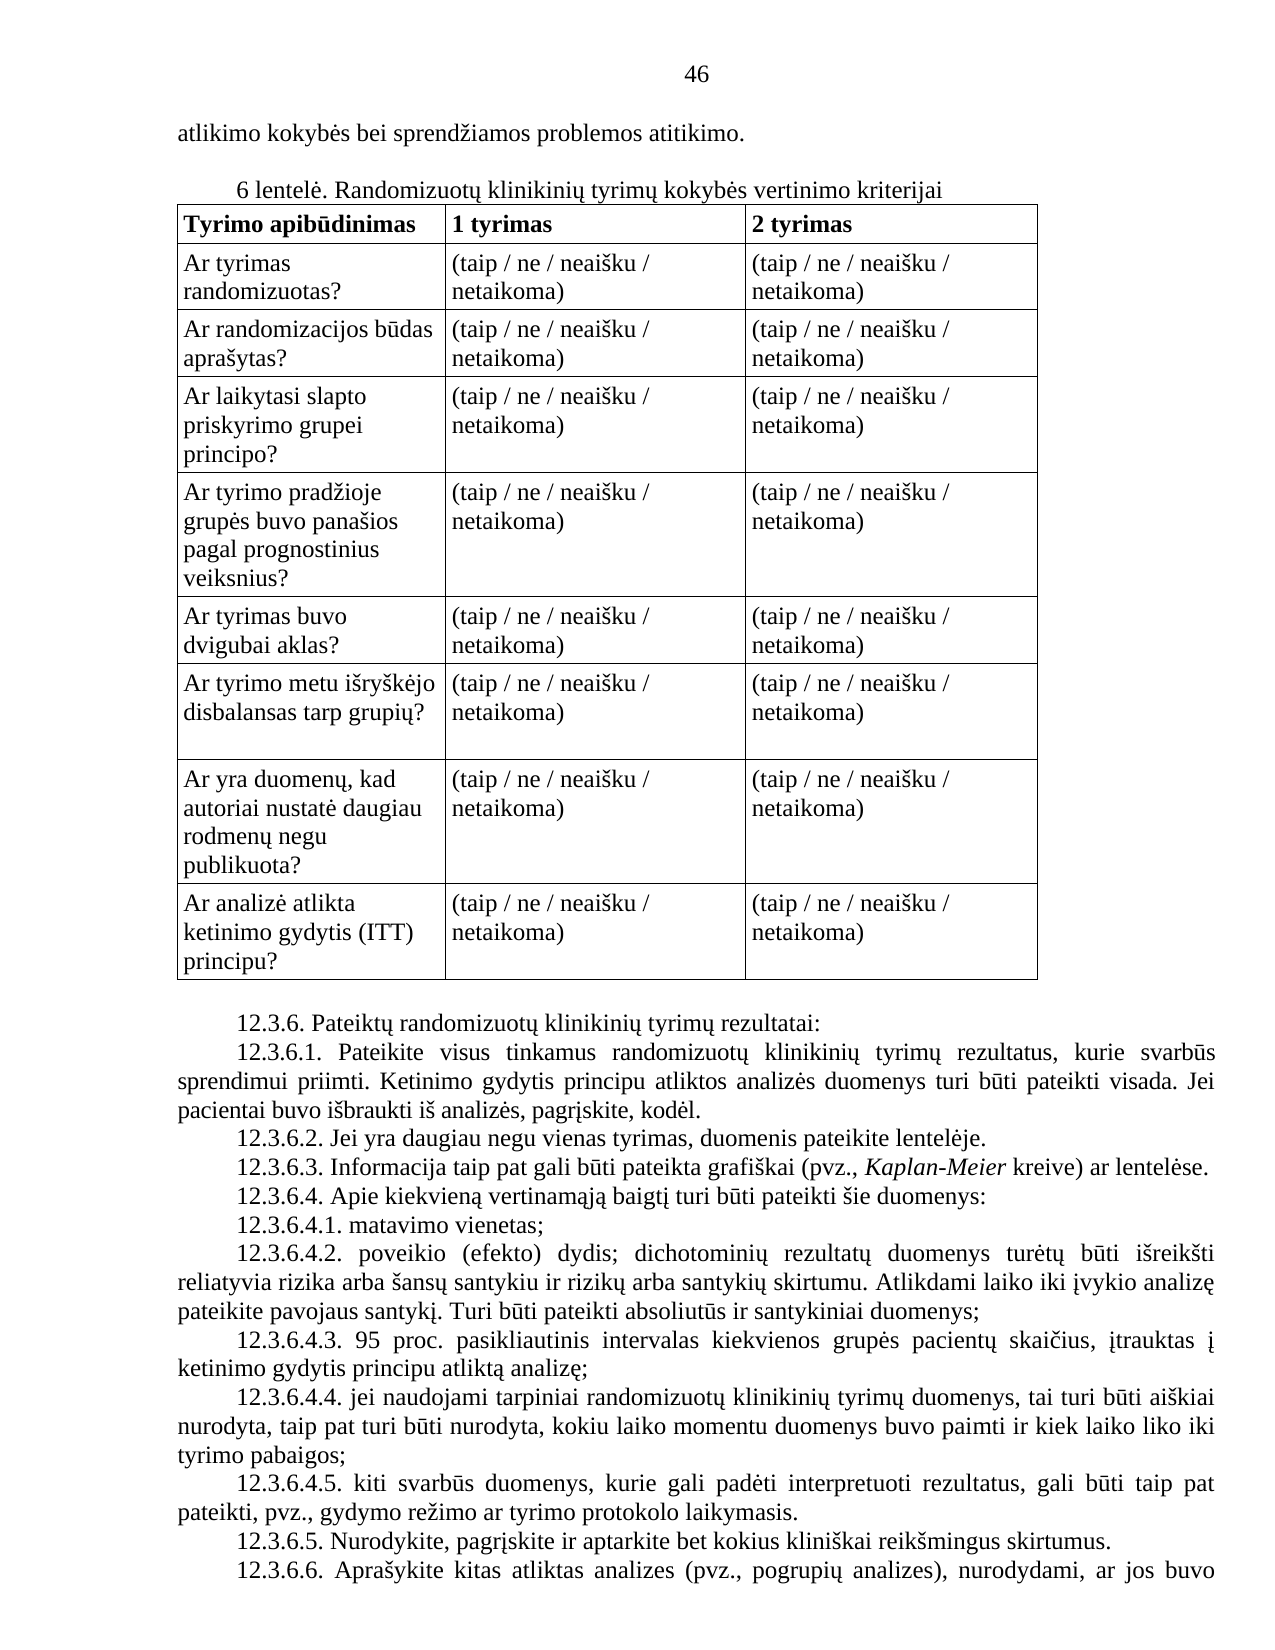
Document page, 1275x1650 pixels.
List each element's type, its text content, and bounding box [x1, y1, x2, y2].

text 12.3.6.4.1. matavimo vienetas; [177, 1210, 1216, 1238]
table_cell (taip / ne / neaišku / netaikoma) [746, 884, 1037, 979]
table_cell Ar randomizacijos būdas aprašytas? [178, 310, 445, 376]
text 12.3.6.4.4. jei naudojami tarpiniai randomizuotų klinikinių tyrimų duomenys, tai turi būti aiškiai nurodyta, taip pat turi būti nurodyta, kokiu laiko momentu duomenys buvo paimti ir kiek laiko liko iki tyrimo pabaigos; [177, 1382, 1216, 1468]
table_cell Ar analizė atlikta ketinimo gydytis (ITT) principu? [178, 884, 445, 979]
table_cell (taip / ne / neaišku / netaikoma) [446, 377, 745, 472]
text 12.3.6.1. Pateikite visus tinkamus randomizuotų klinikinių tyrimų rezultatus, kurie svarbūs sprendimui priimti. Ketinimo gydytis principu atliktos analizės duomenys turi būti pateikti visada. Jei pacientai buvo išbraukti iš analizės, pagrįskite, kodėl. [177, 1037, 1216, 1123]
table_header Tyrimo apibūdinimas [178, 205, 445, 242]
table_header 2 tyrimas [746, 205, 1037, 242]
text 12.3.6.5. Nurodykite, pagrįskite ir aptarkite bet kokius kliniškai reikšmingus skirtumus. [177, 1526, 1216, 1555]
table_cell (taip / ne / neaišku / netaikoma) [746, 664, 1037, 759]
text 12.3.6.4.5. kiti svarbūs duomenys, kurie gali padėti interpretuoti rezultatus, gali būti taip pat pateikti, pvz., gydymo režimo ar tyrimo protokolo laikymasis. [177, 1468, 1216, 1526]
table_cell Ar tyrimo pradžioje grupės buvo panašios pagal prognostinius veiksnius? [178, 473, 445, 596]
table_cell (taip / ne / neaišku / netaikoma) [446, 244, 745, 309]
table_cell (taip / ne / neaišku / netaikoma) [446, 473, 745, 596]
text 6 lentelė. Randomizuotų klinikinių tyrimų kokybės vertinimo kriterijai [177, 176, 1216, 204]
table_cell (taip / ne / neaišku / netaikoma) [446, 884, 745, 979]
table_cell (taip / ne / neaišku / netaikoma) [446, 760, 745, 883]
text 12.3.6.4.2. poveikio (efekto) dydis; dichotominių rezultatų duomenys turėtų būti išreikšti reliatyvia rizika arba šansų santykiu ir rizikų arba santykių skirtumu. Atlikdami laiko iki įvykio analizę pateikite pavojaus santykį. Turi būti pateikti absoliutūs ir santykiniai duomenys; [177, 1238, 1216, 1325]
table_cell Ar yra duomenų, kad autoriai nustatė daugiau rodmenų negu publikuota? [178, 760, 445, 883]
table_cell Ar tyrimo metu išryškėjo disbalansas tarp grupių? [178, 664, 445, 759]
table_cell (taip / ne / neaišku / netaikoma) [746, 310, 1037, 376]
text 12.3.6.2. Jei yra daugiau negu vienas tyrimas, duomenis pateikite lentelėje. [177, 1123, 1216, 1152]
text 12.3.6.4.3. 95 proc. pasikliautinis intervalas kiekvienos grupės pacientų skaičius, įtrauktas į ketinimo gydytis principu atliktą analizę; [177, 1325, 1216, 1382]
table_cell (taip / ne / neaišku / netaikoma) [746, 377, 1037, 472]
table_cell Ar tyrimas randomizuotas? [178, 244, 445, 309]
table_cell (taip / ne / neaišku / netaikoma) [746, 244, 1037, 309]
table_header 1 tyrimas [446, 205, 745, 242]
table_cell (taip / ne / neaišku / netaikoma) [446, 597, 745, 663]
table_cell (taip / ne / neaišku / netaikoma) [746, 597, 1037, 663]
table_cell (taip / ne / neaišku / netaikoma) [746, 760, 1037, 883]
text atlikimo kokybės bei sprendžiamos problemos atitikimo. [177, 118, 1216, 147]
table_cell (taip / ne / neaišku / netaikoma) [446, 310, 745, 376]
table_cell Ar laikytasi slapto priskyrimo grupei principo? [178, 377, 445, 472]
text 12.3.6. Pateiktų randomizuotų klinikinių tyrimų rezultatai: [177, 1008, 1216, 1037]
text 12.3.6.4. Apie kiekvieną vertinamąją baigtį turi būti pateikti šie duomenys: [177, 1181, 1216, 1210]
text 12.3.6.6. Aprašykite kitas atliktas analizes (pvz., pogrupių analizes), nurodydami, ar jos buvo [177, 1555, 1216, 1583]
text 12.3.6.3. Informacija taip pat gali būti pateikta grafiškai (pvz., Kaplan-Meier kreive) ar lentelėse. [177, 1152, 1216, 1181]
table_cell (taip / ne / neaišku / netaikoma) [746, 473, 1037, 596]
table_cell Ar tyrimas buvo dvigubai aklas? [178, 597, 445, 663]
table_cell (taip / ne / neaišku / netaikoma) [446, 664, 745, 759]
